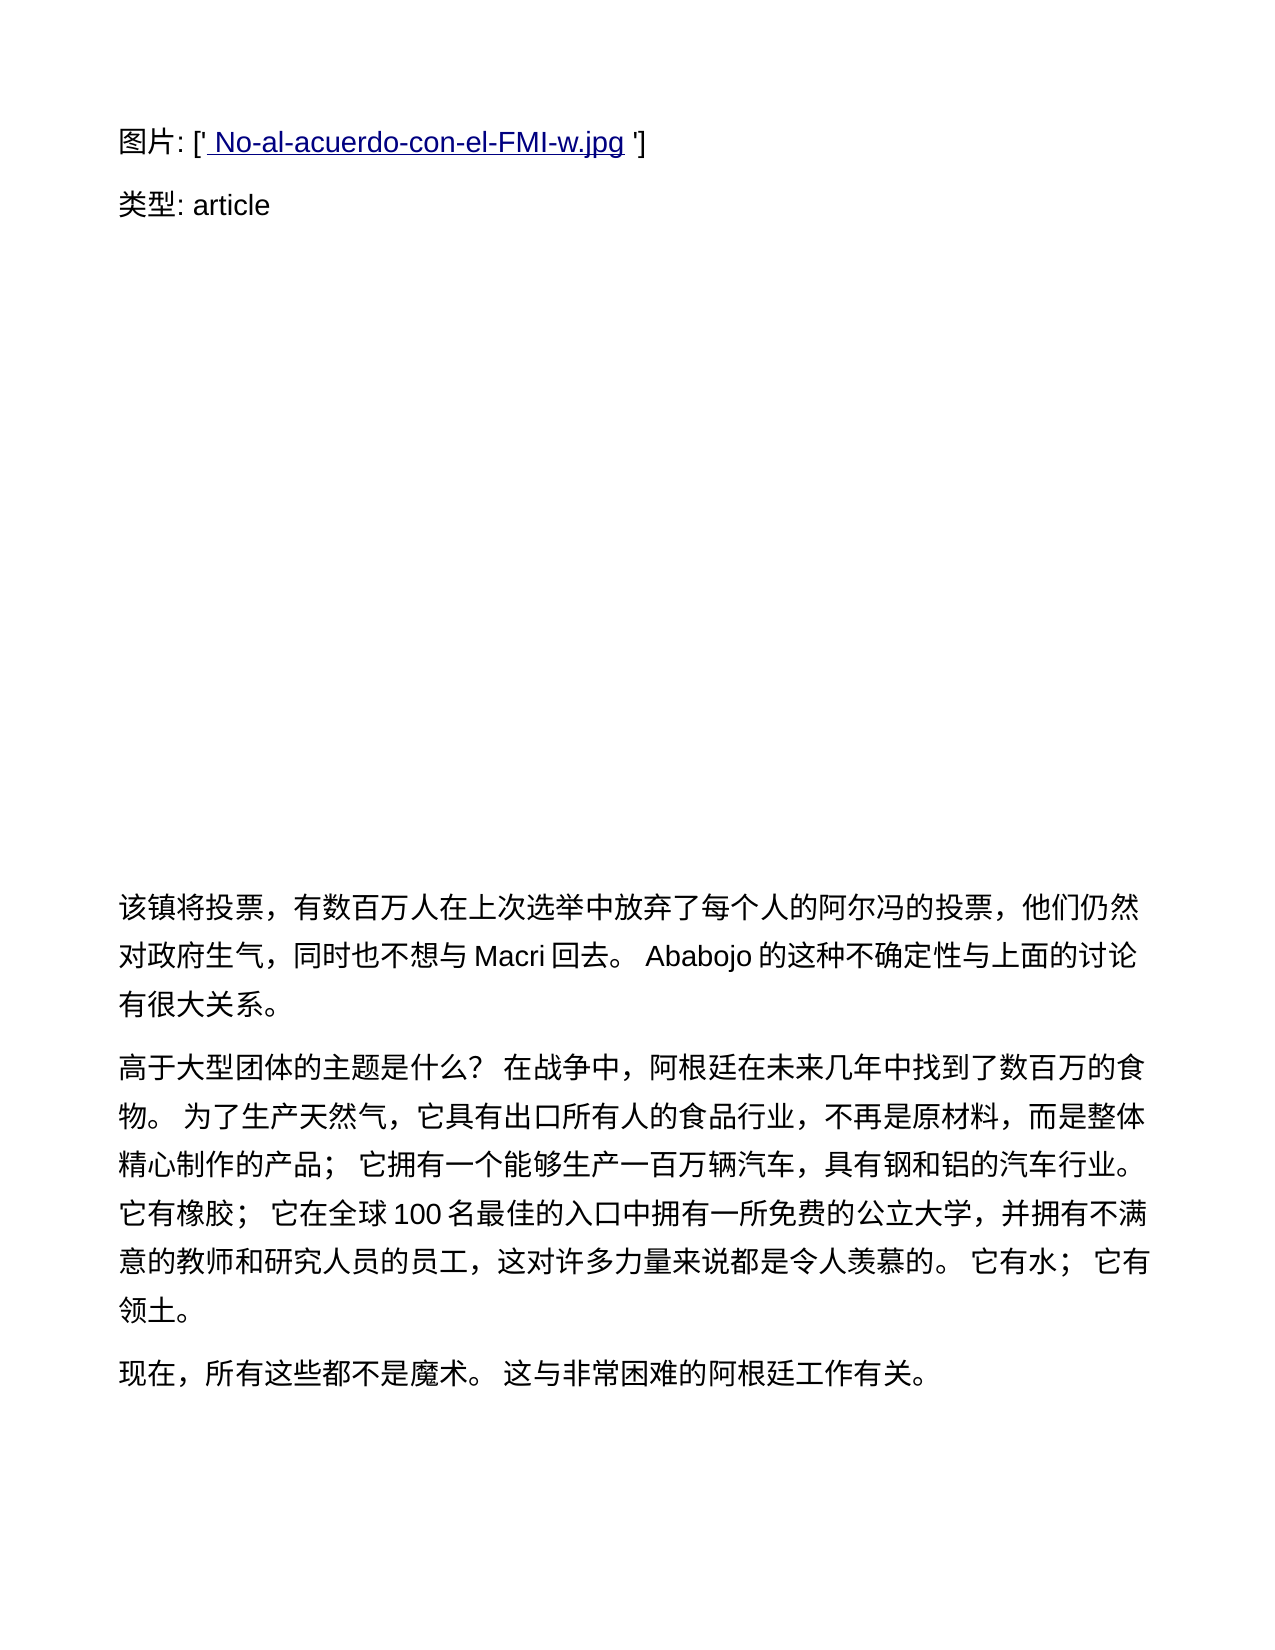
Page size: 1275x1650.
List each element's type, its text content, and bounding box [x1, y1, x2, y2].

text 高于大型团体的主题是什么？ 在战争中，阿根廷在未来几年中找到了数百万的食物。 为了生产天然气，它具有出口所有人的食品行业，不再是原材料，而是整体精心制作的产品； 它拥有一个能够生产一百万辆汽车，具有钢和铝的汽车行业。 它有橡胶； 它在全球100名最佳的入口中拥有一所免费的公立大学，并拥有不满意的教师和研究人员的员工，这对许多力量来说都是令人羡慕的。 它有水； 它有领土。 [118, 1045, 1157, 1330]
text 现在，所有这些都不是魔术。 这与非常困难的阿根廷工作有关。 [118, 1351, 1157, 1393]
text 图片: [' No-al-acuerdo-con-el-FMI-w.jpg '] [118, 118, 1157, 160]
text 该镇将投票，有数百万人在上次选举中放弃了每个人的阿尔冯的投票，他们仍然对政府生气，同时也不想与Macri回去。 Ababojo的这种不确定性与上面的讨论有很大关系。 [118, 244, 1157, 1024]
text 类型: article [118, 181, 1157, 223]
